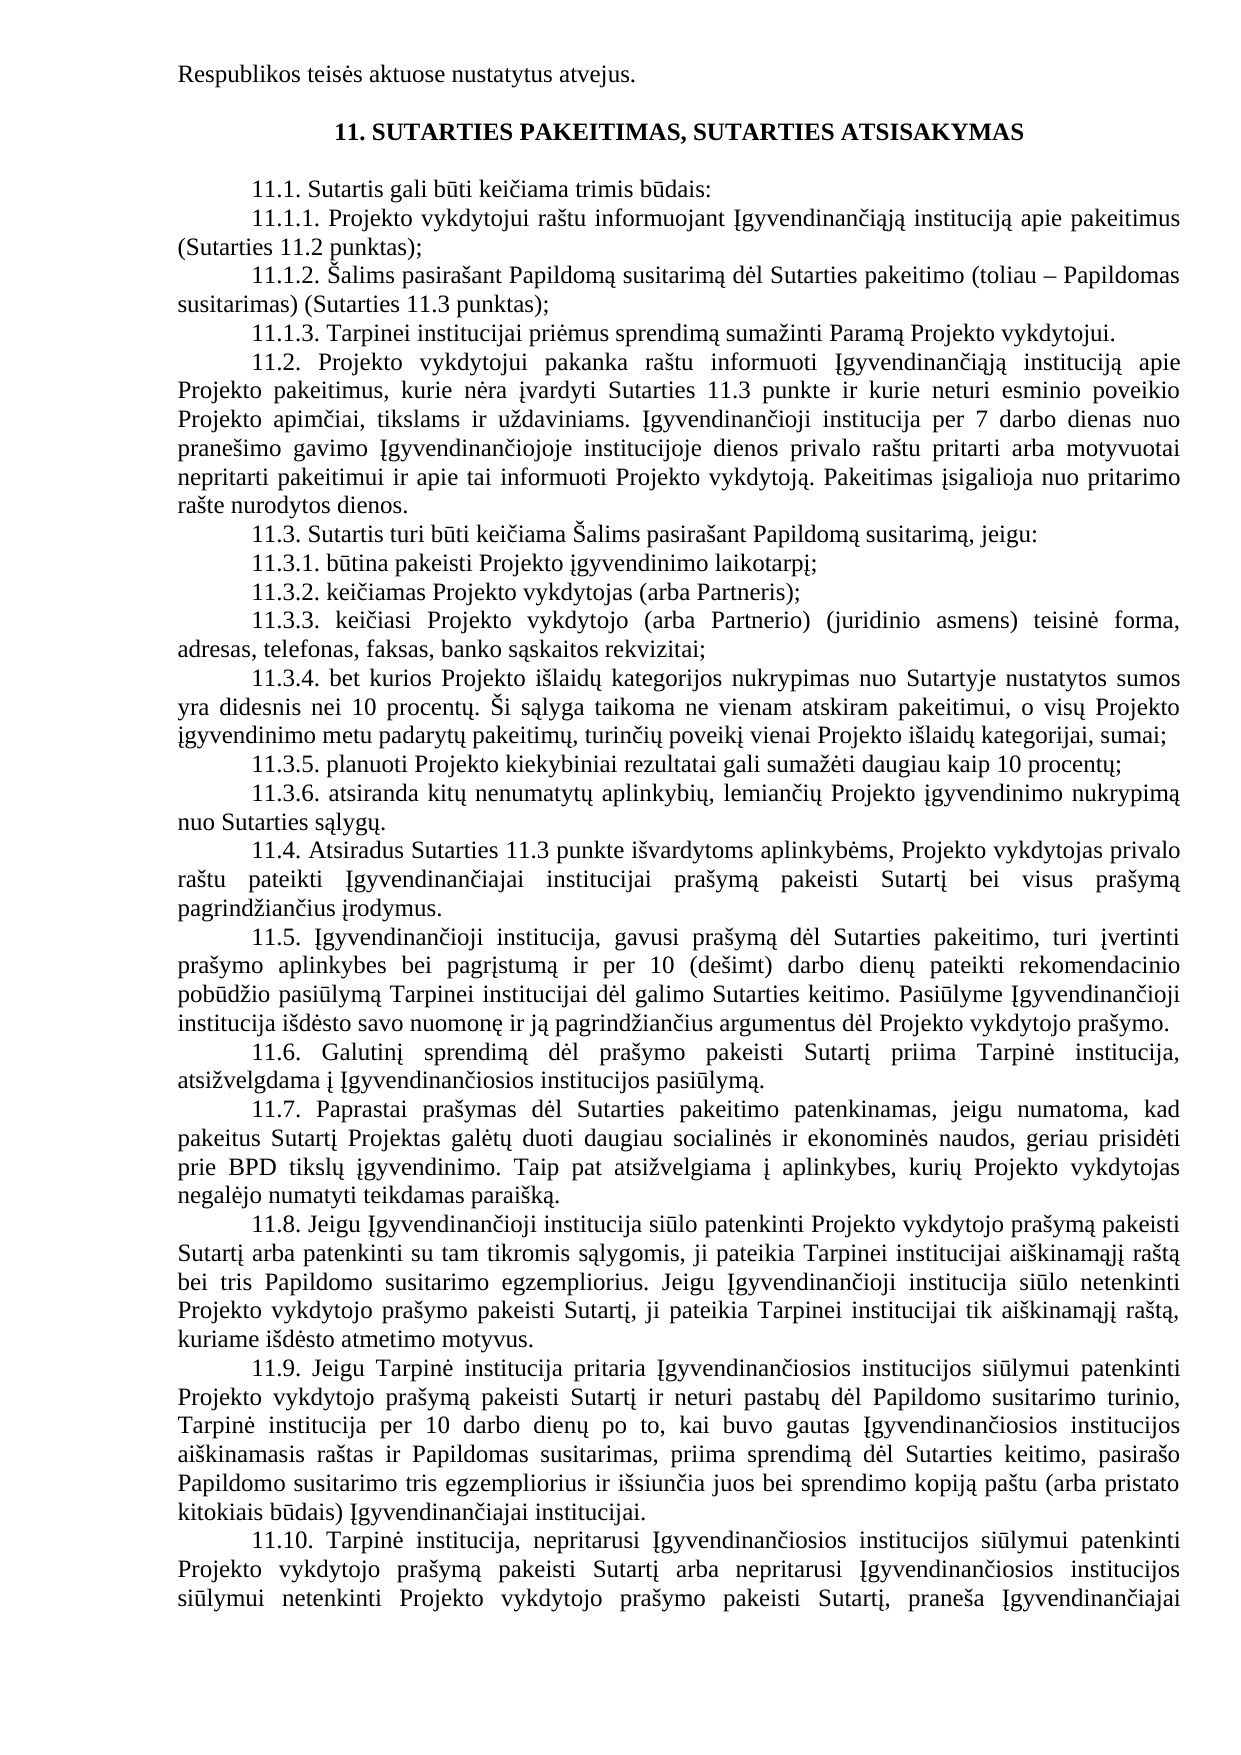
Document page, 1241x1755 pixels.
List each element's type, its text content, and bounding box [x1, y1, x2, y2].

text 11.6. Galutinį sprendimą dėl prašymo pakeisti Sutartį priima Tarpinė institucija, atsižvelgdama į Įgyvendinančiosios institucijos pasiūlymą. [177, 1037, 1181, 1094]
text 11.1.2. Šalims pasirašant Papildomą susitarimą dėl Sutarties pakeitimo (toliau – Papildomas susitarimas) (Sutarties 11.3 punktas); [177, 260, 1181, 318]
text 11.4. Atsiradus Sutarties 11.3 punkte išvardytoms aplinkybėms, Projekto vykdytojas privalo raštu pateikti Įgyvendinančiajai institucijai prašymą pakeisti Sutartį bei visus prašymą pagrindžiančius įrodymus. [177, 835, 1181, 922]
text 11.9. Jeigu Tarpinė institucija pritaria Įgyvendinančiosios institucijos siūlymui patenkinti Projekto vykdytojo prašymą pakeisti Sutartį ir neturi pastabų dėl Papildomo susitarimo turinio, Tarpinė institucija per 10 darbo dienų po to, kai buvo gautas Įgyvendinančiosios institucijos aiškinamasis raštas ir Papildomas susitarimas, priima sprendimą dėl Sutarties keitimo, pasirašo Papildomo susitarimo tris egzempliorius ir išsiunčia juos bei sprendimo kopiją paštu (arba pristato kitokiais būdais) Įgyvendinančiajai institucijai. [177, 1353, 1181, 1525]
text 11.1.1. Projekto vykdytojui raštu informuojant Įgyvendinančiąją instituciją apie pakeitimus (Sutarties 11.2 punktas); [177, 203, 1181, 260]
text 11.7. Paprastai prašymas dėl Sutarties pakeitimo patenkinamas, jeigu numatoma, kad pakeitus Sutartį Projektas galėtų duoti daugiau socialinės ir ekonominės naudos, geriau prisidėti prie BPD tikslų įgyvendinimo. Taip pat atsižvelgiama į aplinkybes, kurių Projekto vykdytojas negalėjo numatyti teikdamas paraišką. [177, 1094, 1181, 1209]
text 11.3.5. planuoti Projekto kiekybiniai rezultatai gali sumažėti daugiau kaip 10 procentų; [177, 749, 1181, 778]
text 11.3.6. atsiranda kitų nenumatytų aplinkybių, lemiančių Projekto įgyvendinimo nukrypimą nuo Sutarties sąlygų. [177, 778, 1181, 835]
text 11.3. Sutartis turi būti keičiama Šalims pasirašant Papildomą susitarimą, jeigu: [177, 519, 1181, 548]
text 11.5. Įgyvendinančioji institucija, gavusi prašymą dėl Sutarties pakeitimo, turi įvertinti prašymo aplinkybes bei pagrįstumą ir per 10 (dešimt) darbo dienų pateikti rekomendacinio pobūdžio pasiūlymą Tarpinei institucijai dėl galimo Sutarties keitimo. Pasiūlyme Įgyvendinančioji institucija išdėsto savo nuomonę ir ją pagrindžiančius argumentus dėl Projekto vykdytojo prašymo. [177, 922, 1181, 1037]
text 11.3.4. bet kurios Projekto išlaidų kategorijos nukrypimas nuo Sutartyje nustatytos sumos yra didesnis nei 10 procentų. Ši sąlyga taikoma ne vienam atskiram pakeitimui, o visų Projekto įgyvendinimo metu padarytų pakeitimų, turinčių poveikį vienai Projekto išlaidų kategorijai, sumai; [177, 663, 1181, 749]
text 11. SUTARTIES PAKEITIMAS, SUTARTIES ATSISAKYMAS [177, 117, 1181, 145]
text 11.2. Projekto vykdytojui pakanka raštu informuoti Įgyvendinančiąją instituciją apie Projekto pakeitimus, kurie nėra įvardyti Sutarties 11.3 punkte ir kurie neturi esminio poveikio Projekto apimčiai, tikslams ir uždaviniams. Įgyvendinančioji institucija per 7 darbo dienas nuo pranešimo gavimo Įgyvendinančiojoje institucijoje dienos privalo raštu pritarti arba motyvuotai nepritarti pakeitimui ir apie tai informuoti Projekto vykdytoją. Pakeitimas įsigalioja nuo pritarimo rašte nurodytos dienos. [177, 347, 1181, 519]
text Respublikos teisės aktuose nustatytus atvejus. [177, 59, 1181, 88]
text 11.1.3. Tarpinei institucijai priėmus sprendimą sumažinti Paramą Projekto vykdytojui. [177, 318, 1181, 347]
text 11.3.2. keičiamas Projekto vykdytojas (arba Partneris); [177, 577, 1181, 605]
text 11.8. Jeigu Įgyvendinančioji institucija siūlo patenkinti Projekto vykdytojo prašymą pakeisti Sutartį arba patenkinti su tam tikromis sąlygomis, ji pateikia Tarpinei institucijai aiškinamąjį raštą bei tris Papildomo susitarimo egzempliorius. Jeigu Įgyvendinančioji institucija siūlo netenkinti Projekto vykdytojo prašymo pakeisti Sutartį, ji pateikia Tarpinei institucijai tik aiškinamąjį raštą, kuriame išdėsto atmetimo motyvus. [177, 1209, 1181, 1353]
text 11.3.1. būtina pakeisti Projekto įgyvendinimo laikotarpį; [177, 548, 1181, 577]
text 11.10. Tarpinė institucija, nepritarusi Įgyvendinančiosios institucijos siūlymui patenkinti Projekto vykdytojo prašymą pakeisti Sutartį arba nepritarusi Įgyvendinančiosios institucijos siūlymui netenkinti Projekto vykdytojo prašymo pakeisti Sutartį, praneša Įgyvendinančiajai [177, 1525, 1181, 1612]
text 11.1. Sutartis gali būti keičiama trimis būdais: [177, 174, 1181, 203]
text 11.3.3. keičiasi Projekto vykdytojo (arba Partnerio) (juridinio asmens) teisinė forma, adresas, telefonas, faksas, banko sąskaitos rekvizitai; [177, 605, 1181, 663]
